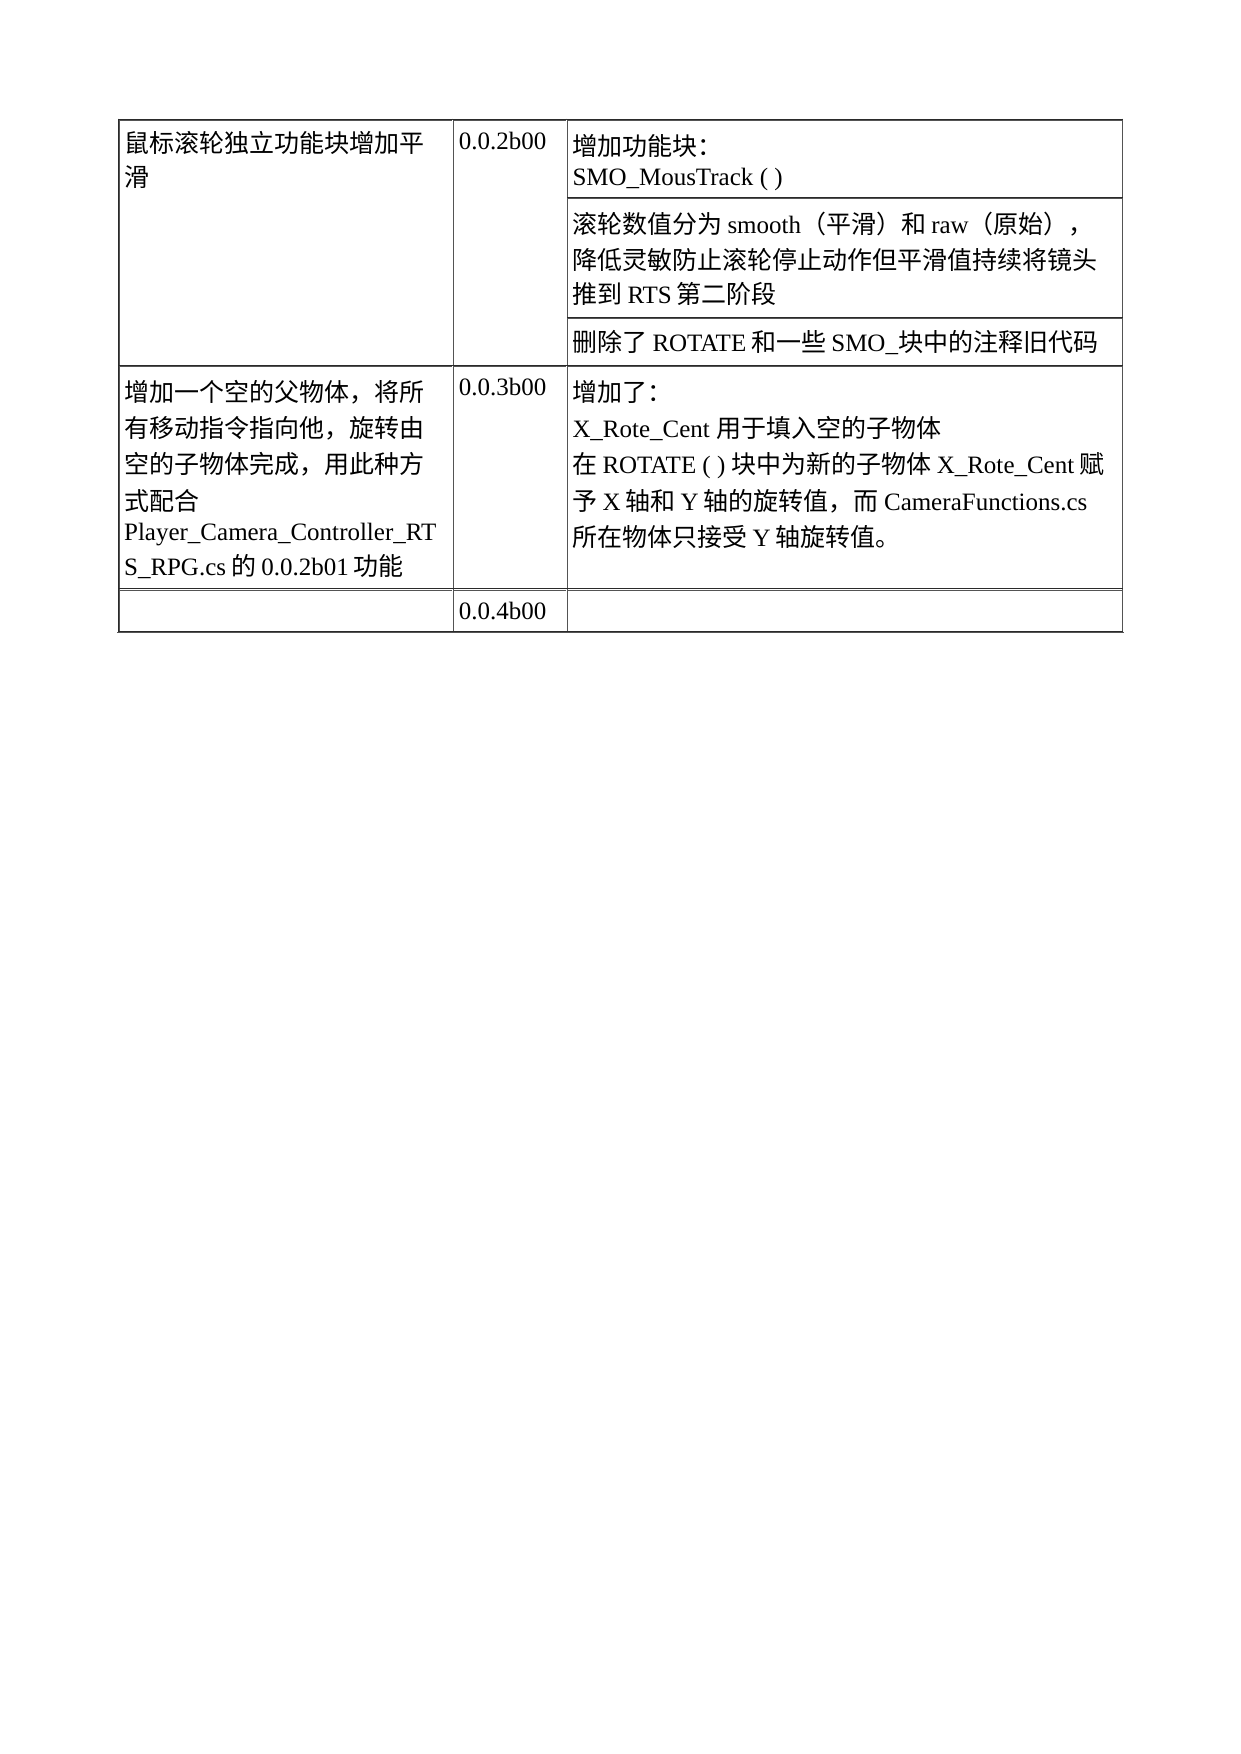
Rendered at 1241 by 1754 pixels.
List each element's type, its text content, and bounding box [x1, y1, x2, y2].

table_cell 0.0.2b00 [454, 121, 566, 364]
table_cell 删除了ROTATE和一些SMO_块中的注释旧代码 [568, 319, 1122, 364]
table_cell 0.0.3b00 [454, 367, 566, 588]
table_cell [120, 591, 452, 630]
table_cell 0.0.4b00 [454, 591, 566, 630]
table_cell 鼠标滚轮独立功能块增加平滑 [120, 121, 452, 364]
table_cell [568, 591, 1122, 630]
table_cell 增加一个空的父物体，将所有移动指令指向他，旋转由空的子物体完成，用此种方式配合Player_Camera_Controller_RTS_RPG.cs的0.0.2b01功能 [120, 367, 452, 588]
table_cell 增加功能块： SMO_MousTrack ( ) [568, 121, 1122, 197]
table_cell 增加了： X_Rote_Cent 用于填入空的子物体 在ROTATE ( ) 块中为新的子物体X_Rote_Cent赋予X轴和Y轴的旋转值，而 CameraFunctions.cs所在物体只接受Y轴旋转值。 [568, 367, 1122, 588]
table_cell 滚轮数值分为smooth（平滑）和raw（原始），降低灵敏防止滚轮停止动作但平滑值持续将镜头推到RTS第二阶段 [568, 199, 1122, 317]
